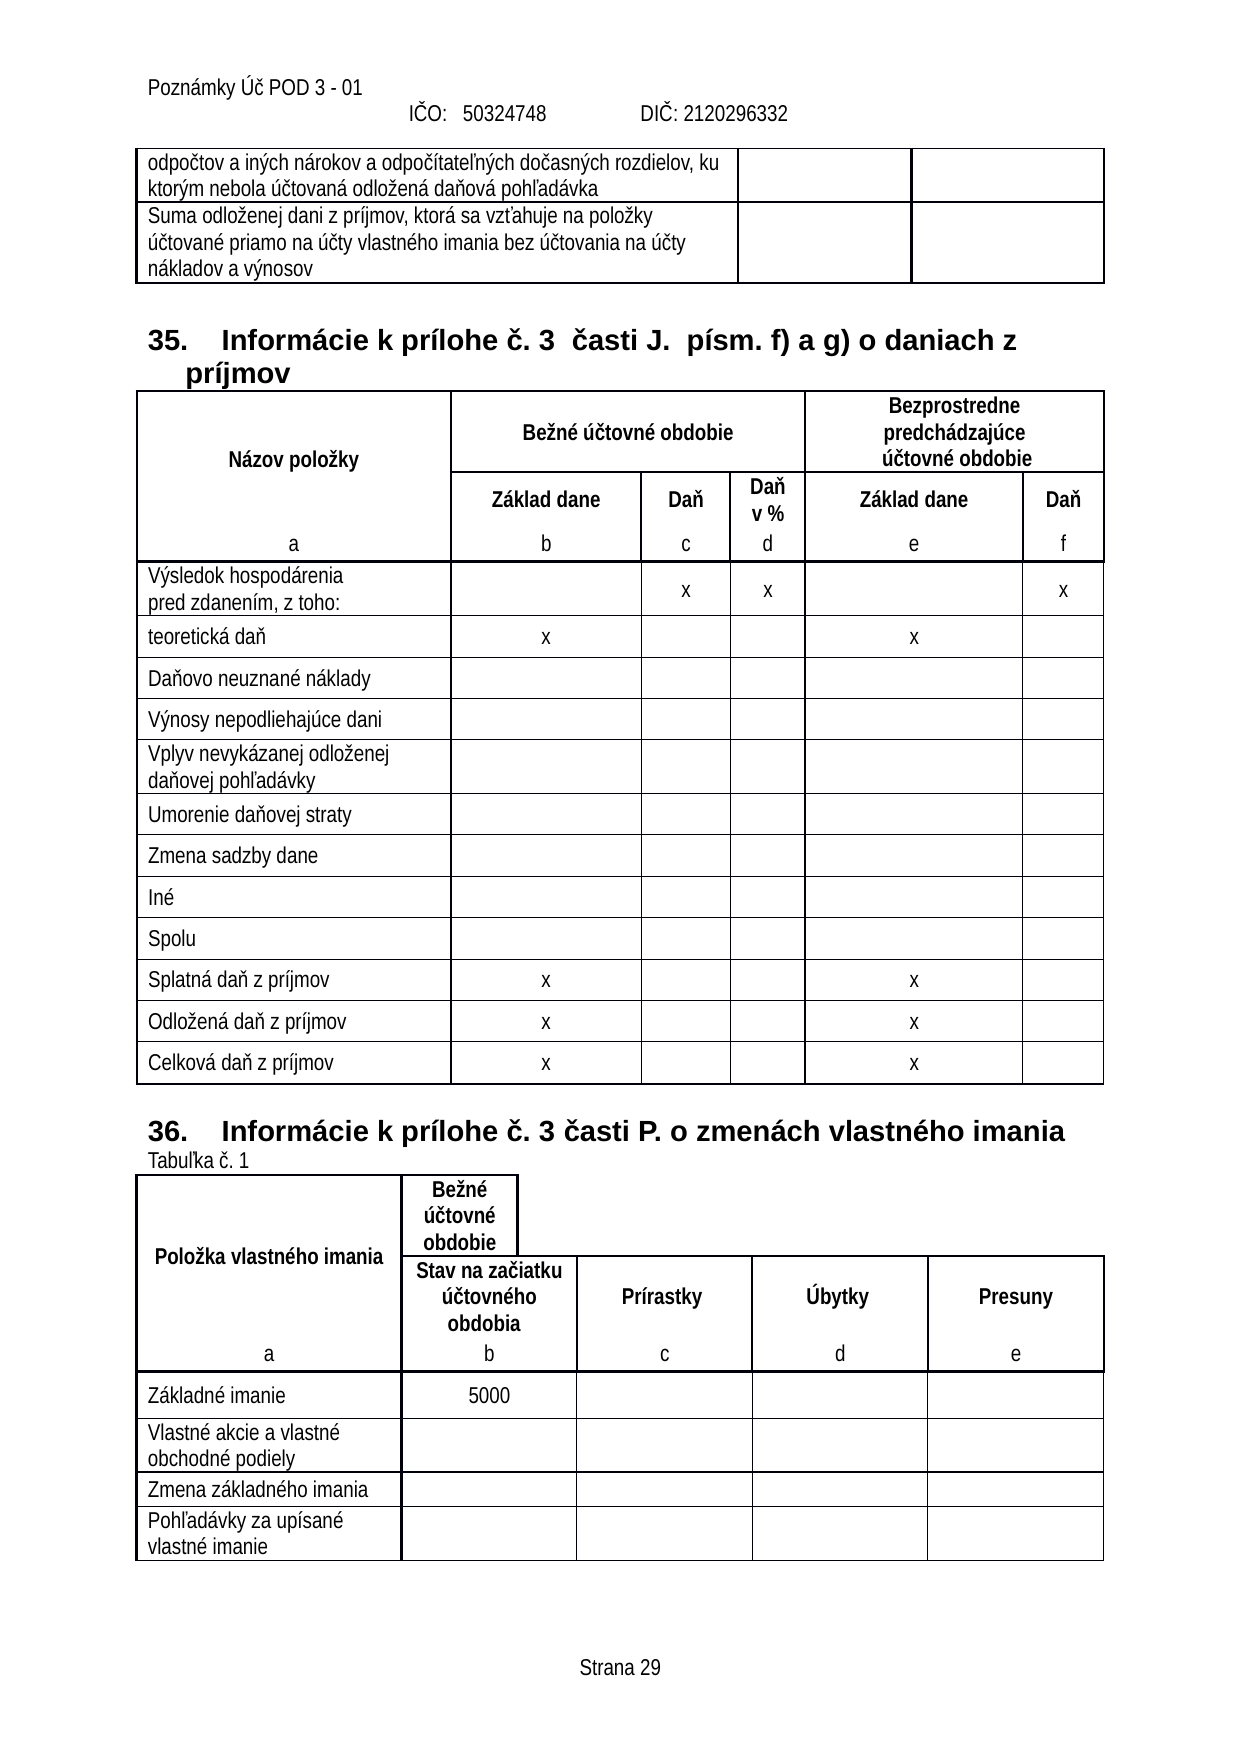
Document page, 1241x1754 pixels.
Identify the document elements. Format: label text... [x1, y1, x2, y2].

table_cell Daňovo neuznané náklady [138, 658, 450, 698]
table_cell Umorenie daňovej straty [138, 794, 450, 834]
text Tabuľka č. 1 [148, 1147, 1092, 1174]
table_cell [1023, 658, 1103, 698]
table_header Bežné účtovné obdobie [452, 392, 804, 471]
table_cell Daň [642, 473, 729, 526]
table_cell [577, 1419, 752, 1471]
table_cell [452, 740, 641, 793]
table_cell [928, 1373, 1103, 1418]
table_cell [928, 1419, 1103, 1471]
table_header Bezprostredne predchádzajúce účtovné obdobie [806, 392, 1103, 471]
title Informácie k prílohe č. 3 časti P. o zmenách vlastného imania [148, 1114, 1092, 1147]
table_cell [731, 616, 804, 657]
table_cell d [753, 1336, 927, 1370]
table_cell [452, 699, 641, 739]
table_header Názov položky [138, 392, 450, 526]
table_cell Odložená daň z príjmov [138, 1001, 450, 1041]
table_cell [1023, 616, 1103, 657]
table_cell [403, 1473, 576, 1506]
table_cell [806, 699, 1022, 739]
table_cell [577, 1373, 752, 1418]
table_cell 5000 [403, 1373, 576, 1418]
table_cell [1023, 1042, 1103, 1082]
table_cell [739, 203, 910, 282]
table_cell [642, 740, 730, 793]
table_cell [577, 1507, 752, 1559]
table_cell [1023, 877, 1103, 917]
table_cell [642, 835, 730, 876]
table_cell Celková daň z príjmov [138, 1042, 450, 1082]
table_cell Splatná daň z príjmov [138, 960, 450, 1000]
table_cell x [642, 563, 730, 615]
title Informácie k prílohe č. 3 časti J. písm. f) a g) o daniach z príjmov [148, 323, 1092, 390]
table_cell Presuny [929, 1257, 1103, 1336]
table_cell Výsledok hospodárenia pred zdanením, z toho: [138, 563, 450, 615]
table_cell [928, 1473, 1103, 1506]
table_cell [731, 794, 804, 834]
table_cell [806, 918, 1022, 958]
table_cell [642, 616, 730, 657]
table_cell [452, 658, 641, 698]
table_cell x [806, 1042, 1022, 1082]
table_cell [642, 918, 730, 958]
table_cell [642, 1042, 730, 1082]
table_cell [731, 658, 804, 698]
table_cell d [731, 526, 804, 560]
table_cell Daň v % [731, 473, 804, 526]
table_cell x [452, 1001, 641, 1041]
table_cell [1023, 1001, 1103, 1041]
table_cell [452, 835, 641, 876]
table_cell e [929, 1336, 1103, 1370]
table_cell c [642, 526, 729, 560]
table_cell Zmena základného imania [138, 1473, 400, 1506]
table_cell [731, 1001, 804, 1041]
table_cell Úbytky [753, 1257, 927, 1336]
table_cell [452, 563, 641, 615]
table_cell [731, 960, 804, 1000]
table_cell odpočtov a iných nárokov a odpočítateľných dočasných rozdielov, ku ktorým nebola účtovaná odložená daňová pohľadávka [138, 149, 737, 201]
table_cell [731, 740, 804, 793]
table_cell [731, 877, 804, 917]
table_cell [753, 1473, 927, 1506]
table_cell e [806, 526, 1022, 560]
table_cell [642, 794, 730, 834]
table_cell [403, 1419, 576, 1471]
table_cell Základné imanie [138, 1373, 400, 1418]
table_cell Zmena sadzby dane [138, 835, 450, 876]
table_cell a [138, 1336, 400, 1370]
table_cell [739, 149, 910, 201]
table_cell [452, 794, 641, 834]
table_cell Spolu [138, 918, 450, 958]
table_cell x [731, 563, 804, 615]
table_header [519, 1174, 1104, 1255]
table_cell [1023, 918, 1103, 958]
table_cell Stav na začiatku účtovného obdobia [403, 1257, 576, 1336]
table_cell Suma odloženej dani z príjmov, ktorá sa vzťahuje na položky účtované priamo na účty vlastného imania bez účtovania na účty nákladov a výnosov [138, 203, 737, 282]
table_cell [806, 563, 1022, 615]
table_header Bežné účtovné obdobie [403, 1176, 516, 1255]
table_cell [753, 1419, 927, 1471]
table_cell [731, 918, 804, 958]
table_cell c [578, 1336, 751, 1370]
table_cell [731, 1042, 804, 1082]
table_cell [642, 658, 730, 698]
table_cell b [403, 1336, 576, 1370]
table_cell [731, 835, 804, 876]
table_cell [642, 960, 730, 1000]
table_header Položka vlastného imania [138, 1176, 400, 1336]
table_cell [642, 1001, 730, 1041]
table_cell a [138, 526, 450, 560]
table_cell [806, 835, 1022, 876]
table_cell [913, 149, 1103, 201]
table_cell b [452, 526, 640, 560]
table_cell x [806, 960, 1022, 1000]
table_cell x [452, 1042, 641, 1082]
table_cell [806, 658, 1022, 698]
table_cell [642, 699, 730, 739]
table_cell [731, 699, 804, 739]
table_cell Vplyv nevykázanej odloženej daňovej pohľadávky [138, 740, 450, 793]
table_cell Daň [1024, 473, 1103, 526]
table_cell teoretická daň [138, 616, 450, 657]
table_cell Iné [138, 877, 450, 917]
table_cell x [452, 616, 641, 657]
table_cell [753, 1507, 927, 1559]
table_cell [928, 1507, 1103, 1559]
table_cell Základ dane [806, 473, 1022, 526]
table_cell Prírastky [578, 1257, 751, 1336]
table_cell [577, 1473, 752, 1506]
table_cell x [806, 616, 1022, 657]
table_cell x [452, 960, 641, 1000]
table_cell [753, 1373, 927, 1418]
table_cell [403, 1507, 576, 1559]
table_cell [642, 877, 730, 917]
table_cell [452, 877, 641, 917]
table_cell [913, 203, 1103, 282]
table_cell [1023, 740, 1103, 793]
table_cell Pohľadávky za upísané vlastné imanie [138, 1507, 400, 1559]
table_cell [452, 918, 641, 958]
table_cell [1023, 699, 1103, 739]
table_cell [1023, 794, 1103, 834]
table_cell [1023, 835, 1103, 876]
table_cell f [1024, 526, 1103, 560]
table_cell Vlastné akcie a vlastné obchodné podiely [138, 1419, 400, 1471]
table_cell [806, 877, 1022, 917]
table_cell [806, 794, 1022, 834]
table_cell x [1023, 563, 1103, 615]
table_cell x [806, 1001, 1022, 1041]
table_cell [806, 740, 1022, 793]
table_cell [1023, 960, 1103, 1000]
table_cell Základ dane [452, 473, 640, 526]
table_cell Výnosy nepodliehajúce dani [138, 699, 450, 739]
